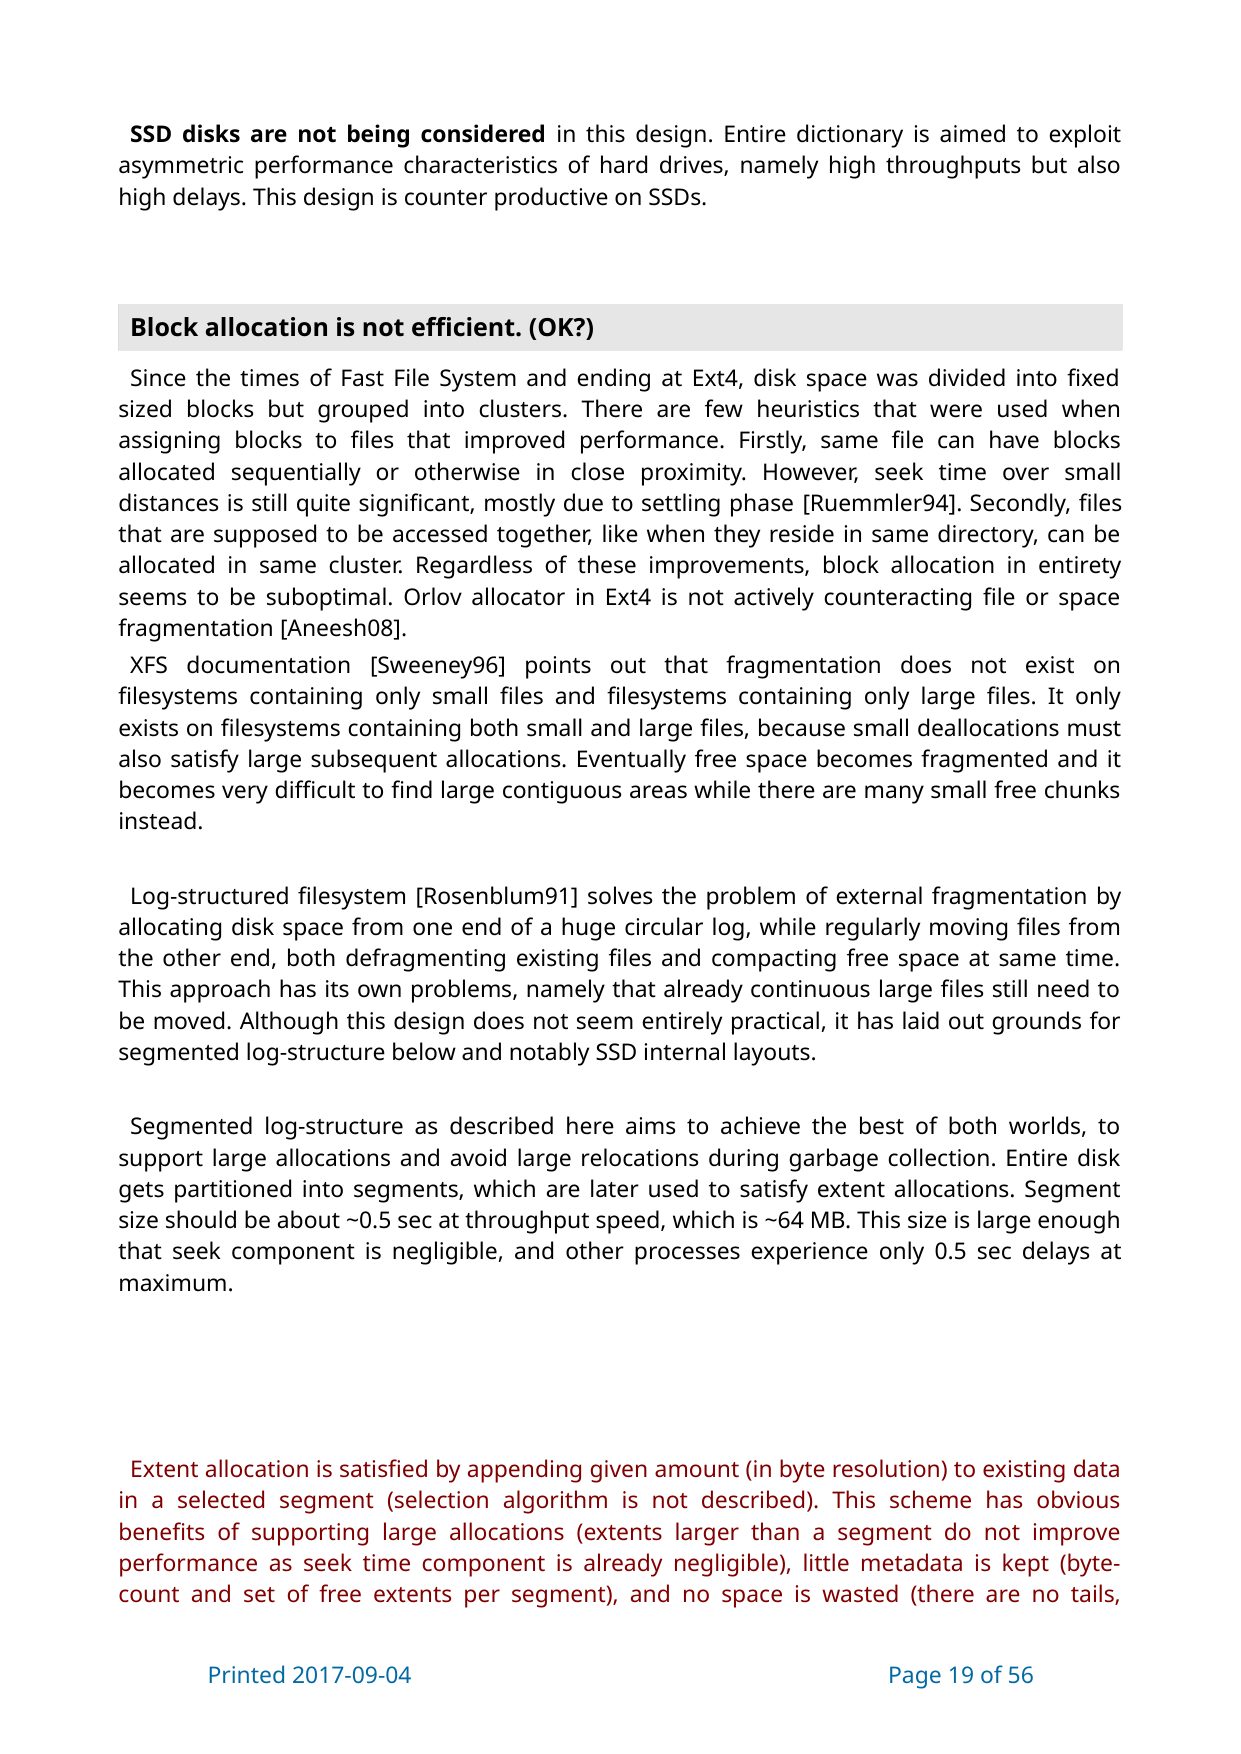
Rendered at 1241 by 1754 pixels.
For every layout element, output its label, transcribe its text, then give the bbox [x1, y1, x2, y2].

text Extent allocation is satisfied by appending given amount (in byte resolution) to existing data in a selected segment (selection algorithm is not described). This scheme has obvious benefits of supporting large allocations (extents larger than a segment do not improve performance as seek time component is already negligible), little metadata is kept (byte-count and set of free extents per segment), and no space is wasted (there are no tails, [118, 1453, 1122, 1609]
subtitle Block allocation is not efficient. (OK?) [119, 305, 1122, 350]
text Segmented log-structure as described here aims to achieve the best of both worlds, to support large allocations and avoid large relocations during garbage collection. Entire disk gets partitioned into segments, which are later used to satisfy extent allocations. Segment size should be about ~0.5 sec at throughput speed, which is ~64 MB. This size is large enough that seek component is negligible, and other processes experience only 0.5 sec delays at maximum. [118, 1110, 1122, 1298]
text XFS documentation [Sweeney96] points out that fragmentation does not exist on filesystems containing only small files and filesystems containing only large files. It only exists on filesystems containing both small and large files, because small deallocations must also satisfy large subsequent allocations. Eventually free space becomes fragmented and it becomes very difficult to find large contiguous areas while there are many small free chunks instead. [118, 649, 1122, 837]
text Since the times of Fast File System and ending at Ext4, disk space was divided into fixed sized blocks but grouped into clusters. There are few heuristics that were used when assigning blocks to files that improved performance. Firstly, same file can have blocks allocated sequentially or otherwise in close proximity. However, seek time over small distances is still quite significant, mostly due to settling phase [Ruemmler94]. Secondly, files that are supposed to be accessed together, like when they reside in same directory, can be allocated in same cluster. Regardless of these improvements, block allocation in entirety seems to be suboptimal. Orlov allocator in Ext4 is not actively counteracting file or space fragmentation [Aneesh08]. [118, 362, 1122, 643]
text SSD disks are not being considered in this design. Entire dictionary is aimed to exploit asymmetric performance characteristics of hard drives, namely high throughputs but also high delays. This design is counter productive on SSDs. [118, 118, 1122, 212]
text Log-structured filesystem [Rosenblum91] solves the problem of external fragmentation by allocating disk space from one end of a huge circular log, while regularly moving files from the other end, both defragmenting existing files and compacting free space at same time. This approach has its own problems, namely that already continuous large files still need to be moved. Although this design does not seem entirely practical, it has laid out grounds for segmented log-structure below and notably SSD internal layouts. [118, 880, 1122, 1067]
